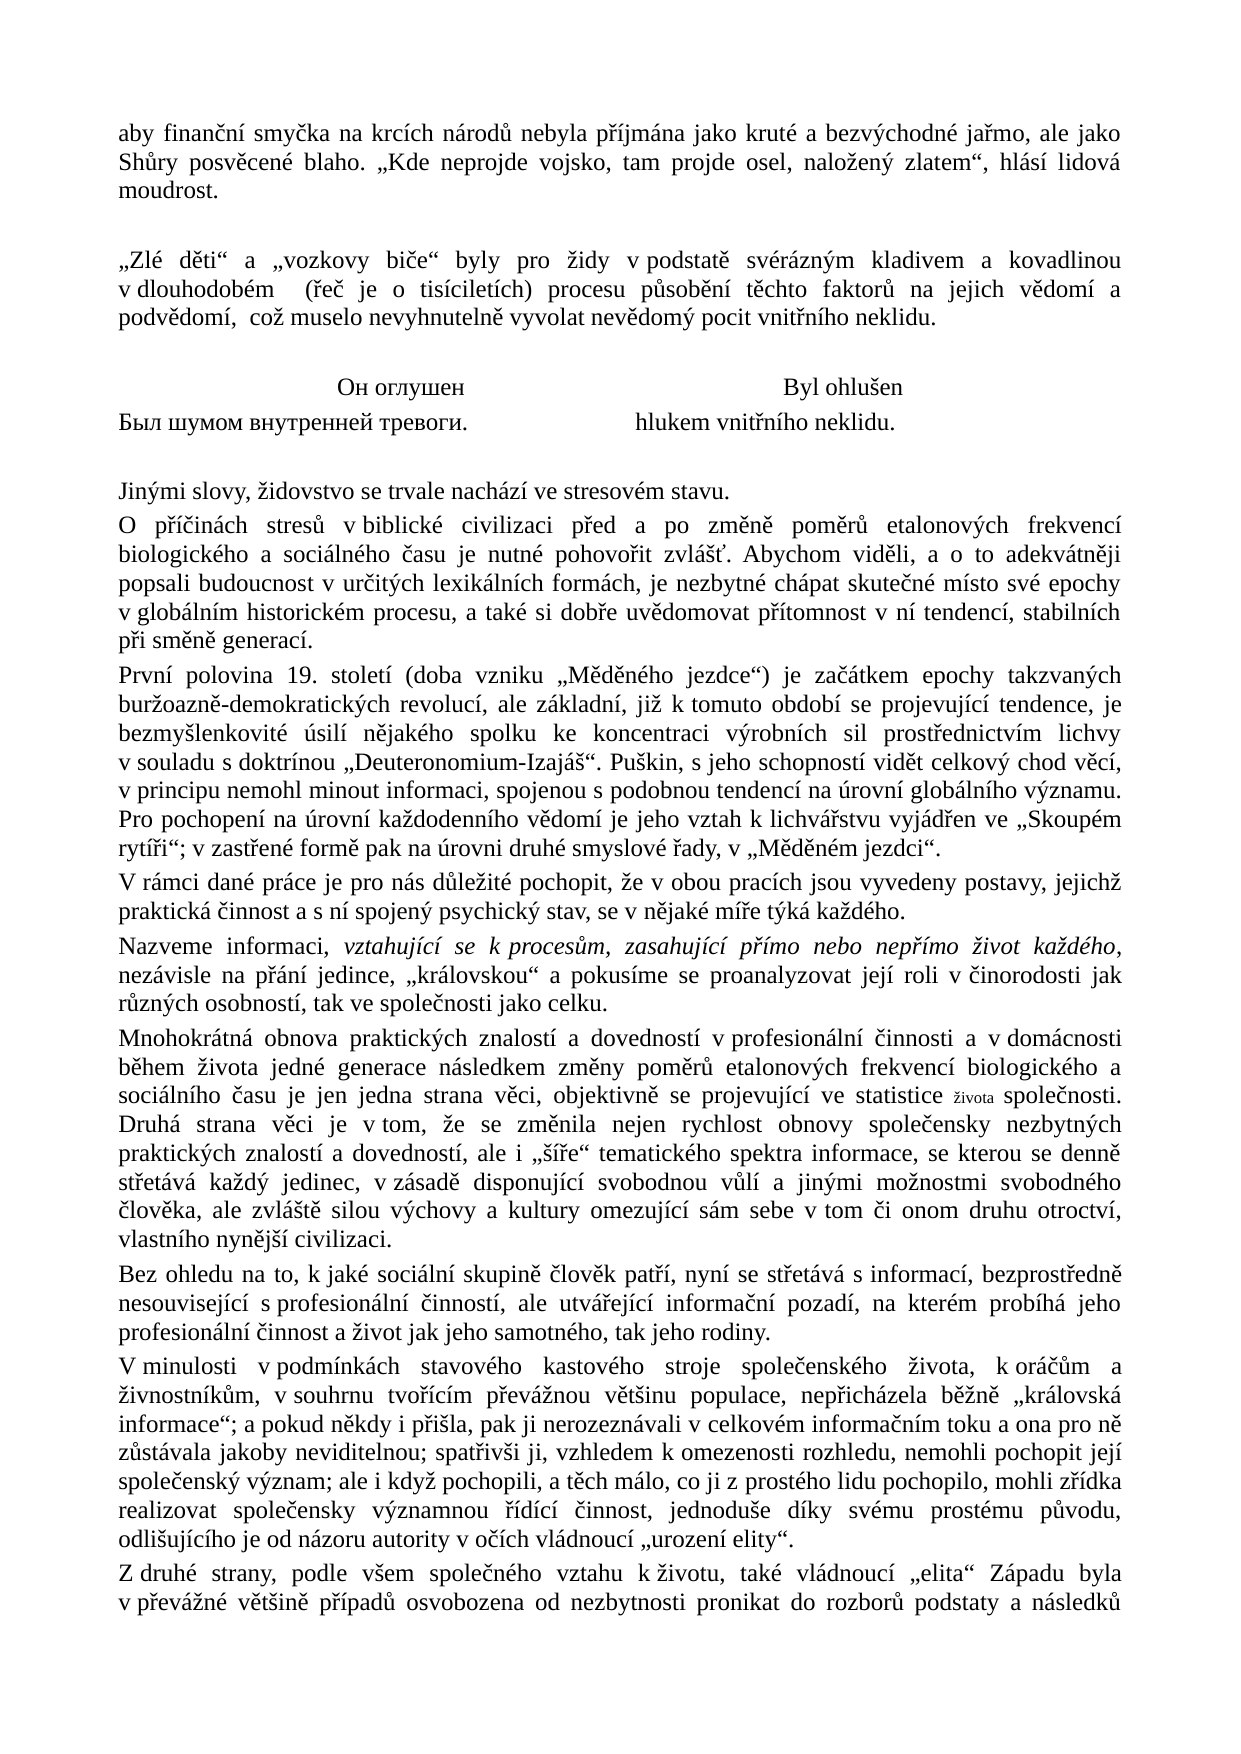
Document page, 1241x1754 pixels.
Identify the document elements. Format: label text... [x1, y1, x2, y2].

text Jinými slovy, židovstvo se trvale nachází ve stresovém stavu. [118, 476, 1122, 505]
text Z druhé strany, podle všem společného vztahu k životu, také vládnoucí „elita“ Západu byla v převážné většině případů osvobozena od nezbytnosti pronikat do rozborů podstaty a následků [118, 1558, 1122, 1616]
text Был шумом внутренней тревоги. hlukem vnitřního neklidu. [118, 407, 1122, 435]
text Nazveme informaci, vztahující se k procesům, zasahující přímo nebo nepřímo život každého, nezávisle na přání jedince, „královskou“ a pokusíme se proanalyzovat její roli v činorodosti jak různých osobností, tak ve společnosti jako celku. [118, 931, 1122, 1017]
text V rámci dané práce je pro nás důležité pochopit, že v obou pracích jsou vyvedeny postavy, jejichž praktická činnost a s ní spojený psychický stav, se v nějaké míře týká každého. [118, 867, 1122, 925]
text Bez ohledu na to, k jaké sociální skupině člověk patří, nyní se střetává s informací, bezprostředně nesouvisející s profesionální činností, ale utvářející informační pozadí, na kterém probíhá jeho profesionální činnost a život jak jeho samotného, tak jeho rodiny. [118, 1259, 1122, 1345]
text V minulosti v podmínkách stavového kastového stroje společenského života, k oráčům a živnostníkům, v souhrnu tvořícím převážnou většinu populace, nepřicházela běžně „královská informace“; a pokud někdy i přišla, pak ji nerozeznávali v celkovém informačním toku a ona pro ně zůstávala jakoby neviditelnou; spatřivši ji, vzhledem k omezenosti rozhledu, nemohli pochopit její společenský význam; ale i když pochopili, a těch málo, co ji z prostého lidu pochopilo, mohli zřídka realizovat společensky významnou řídící činnost, jednoduše díky svému prostému původu, odlišujícího je od názoru autority v očích vládnoucí „urození elity“. [118, 1351, 1122, 1552]
text Он оглушен Byl ohlušen [118, 372, 1122, 401]
text aby finanční smyčka na krcích národů nebyla příjmána jako kruté a bezvýchodné jařmo, ale jako Shůry posvěcené blaho. „Kde neprojde vojsko, tam projde osel, naložený zlatem“, hlásí lidová moudrost. [118, 118, 1122, 204]
text Mnohokrátná obnova praktických znalostí a dovedností v profesionální činnosti a v domácnosti během života jedné generace následkem změny poměrů etalonových frekvencí biologického a sociálního času je jen jedna strana věci, objektivně se projevující ve statistice života společnosti. Druhá strana věci je v tom, že se změnila nejen rychlost obnovy společensky nezbytných praktických znalostí a dovedností, ale i „šíře“ tematického spektra informace, se kterou se denně střetává každý jedinec, v zásadě disponující svobodnou vůlí a jinými možnostmi svobodného člověka, ale zvláště silou výchovy a kultury omezující sám sebe v tom či onom druhu otroctví, vlastního nynější civilizaci. [118, 1023, 1122, 1253]
text První polovina 19. století (doba vzniku „Měděného jezdce“) je začátkem epochy takzvaných buržoazně-demokratických revolucí, ale základní, již k tomuto období se projevující tendence, je bezmyšlenkovité úsilí nějakého spolku ke koncentraci výrobních sil prostřednictvím lichvy v souladu s doktrínou „Deuteronomium-Izajáš“. Puškin, s jeho schopností vidět celkový chod věcí, v principu nemohl minout informaci, spojenou s podobnou tendencí na úrovní globálního významu. Pro pochopení na úrovní každodenního vědomí je jeho vztah k lichvářstvu vyjádřen ve „Skoupém rytíři“; v zastřené formě pak na úrovni druhé smyslové řady, v „Měděném jezdci“. [118, 660, 1122, 862]
text O příčinách stresů v biblické civilizaci před a po změně poměrů etalonových frekvencí biologického a sociálného času je nutné pohovořit zvlášť. Abychom viděli, a o to adekvátněji popsali budoucnost v určitých lexikálních formách, je nezbytné chápat skutečné místo své epochy v globálním historickém procesu, a také si dobře uvědomovat přítomnost v ní tendencí, stabilních při směně generací. [118, 511, 1122, 654]
text „Zlé děti“ a „vozkovy biče“ byly pro židy v podstatě svérázným kladivem a kovadlinou v dlouhodobém (řeč je o tisíciletích) procesu působění těchto faktorů na jejich vědomí a podvědomí, což muselo nevyhnutelně vyvolat nevědomý pocit vnitřního neklidu. [118, 245, 1122, 331]
